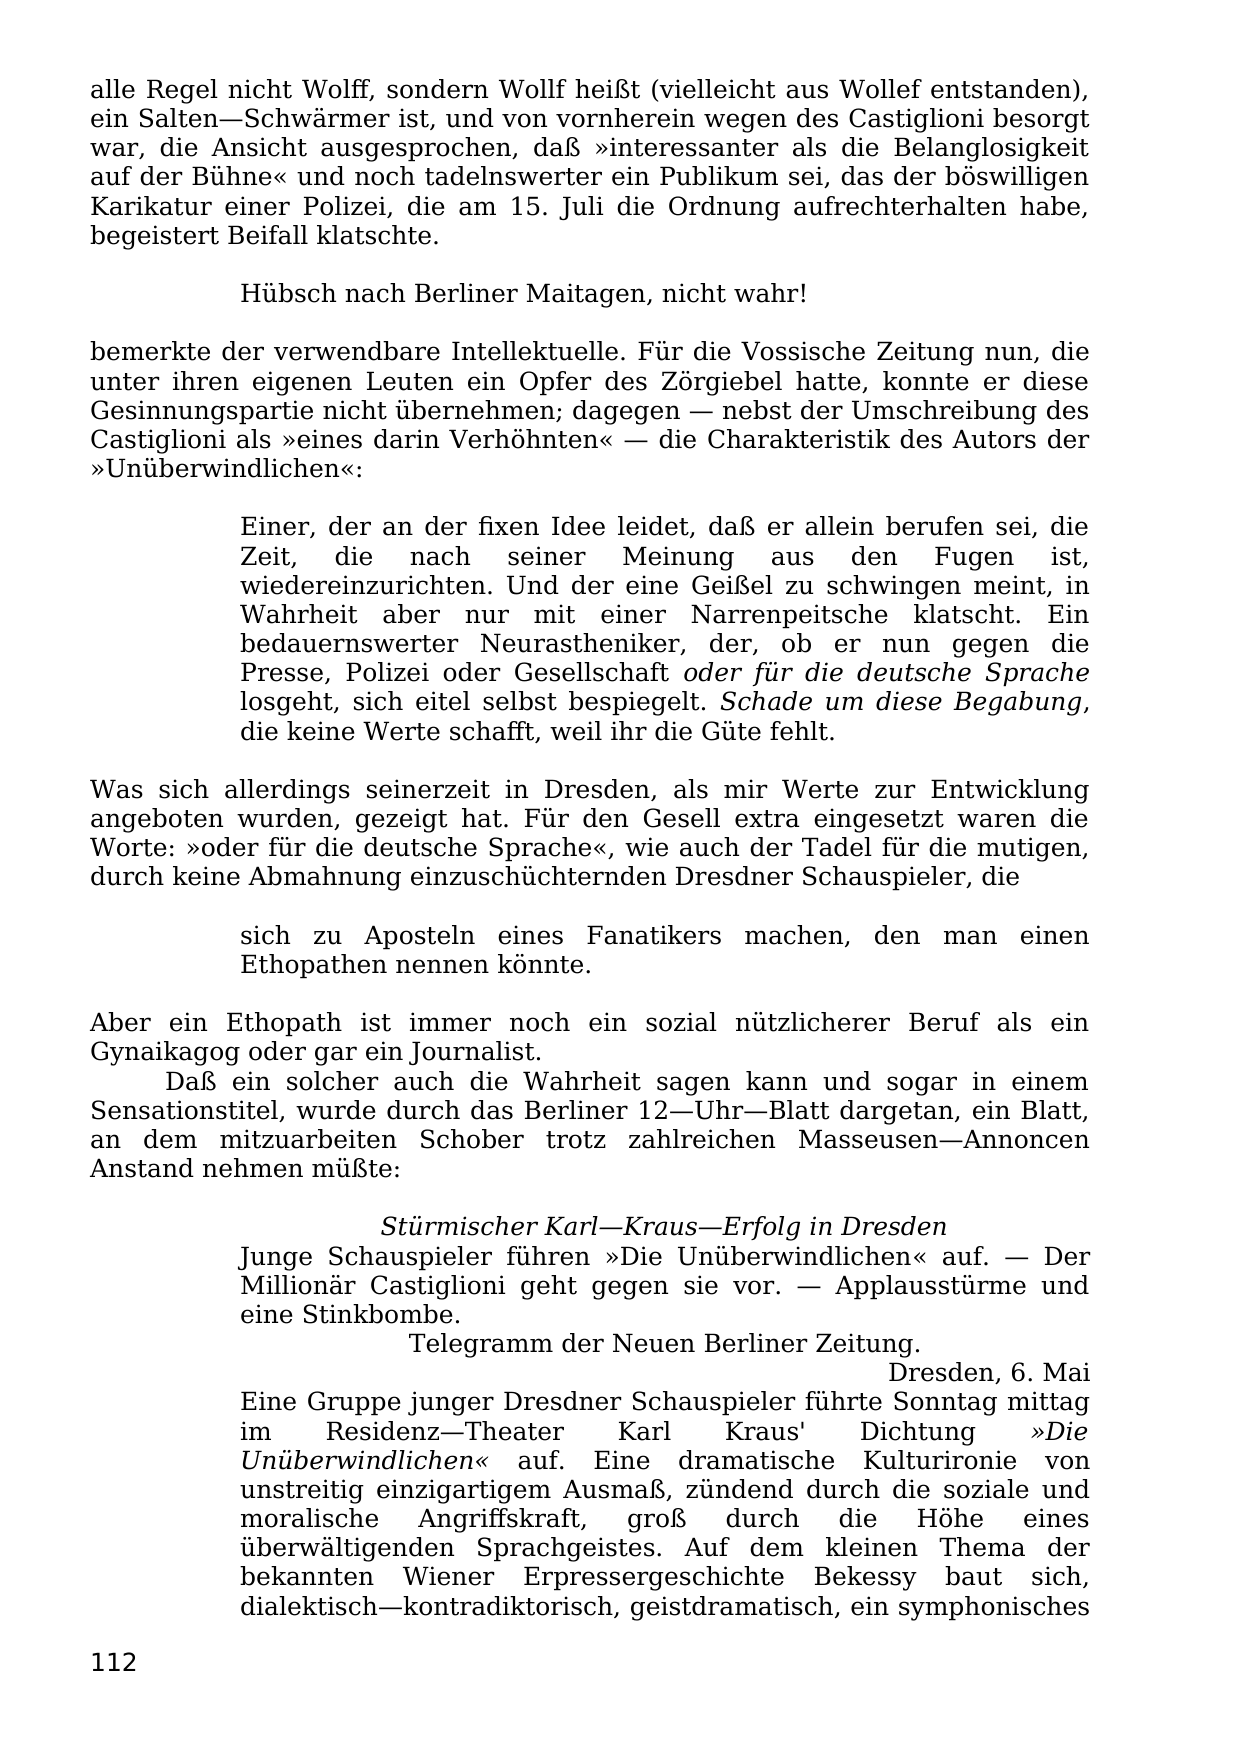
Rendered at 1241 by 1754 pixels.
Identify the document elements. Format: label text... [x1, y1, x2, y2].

text Einer, der an der fixen Idee leidet, daß er allein berufen sei, die Zeit, die nach seiner Meinung aus den Fugen ist, wiedereinzurichten. Und der eine Geißel zu schwingen meint, in Wahrheit aber nur mit einer Narrenpeitsche klatscht. Ein bedauernswerter Neu­rastheniker, der, ob er nun gegen die Presse, Polizei oder Gesellschaft oder für die deutsche Sprache losgeht, sich eitel selbst bespiegelt. Schade um diese Begabung, die keine Werte schafft, weil ihr die Güte fehlt. [240, 512, 1091, 746]
text Telegramm der Neuen Berliner Zeitung. [240, 1329, 1091, 1358]
text alle Regel nicht Wolff, sondern Wollf heißt (vielleicht aus Wollef entstanden), ein Salten—Schwärmer ist, und von vornherein wegen des Castiglioni besorgt war, die Ansicht ausgesprochen, daß »interessanter als die Belanglosigkeit auf der Bühne« und noch tadelnswerter ein Publikum sei, das der böswilligen Karikatur einer Polizei, die am 15. Juli die Ordnung aufrechterhalten habe, begeistert Beifall klatschte. [90, 75, 1091, 250]
text Daß ein solcher auch die Wahrheit sagen kann und sogar in einem Sensationstitel, wurde durch das Berliner 12—Uhr—Blatt dargetan, ein Blatt, an dem mitzuarbeiten Schober trotz zahlreichen Masseusen—Annoncen Anstand nehmen müßte: [90, 1067, 1091, 1183]
text Was sich allerdings seinerzeit in Dresden, als mir Werte zur Entwicklung angeboten wurden, gezeigt hat. Für den Gesell extra eingesetzt waren die Worte: »oder für die deutsche Sprache«, wie auch der Tadel für die mutigen, durch keine Abmahnung einzuschüchternden Dresdner Schauspieler, die [90, 775, 1091, 892]
text sich zu Aposteln eines Fanatikers machen, den man einen Ethopathen nennen könnte. [240, 921, 1091, 979]
text Eine Gruppe junger Dresdner Schauspieler führte Sonntag mittag im Residenz—Theater Karl Kraus' Dichtung »Die Unüberwindlichen« auf. Eine dramatische Kulturironie von unstreitig einzigartigem Ausmaß, zündend durch die soziale und moralische Angriffskraft, groß durch die Höhe eines überwältigenden Sprachgeistes. Auf dem kleinen Thema der bekannten Wiener Erpressergeschichte Bekessy baut sich, dialektisch—kontradiktorisch, geistdramatisch, ein symphonisches [240, 1387, 1091, 1621]
text Dresden, 6. Mai [240, 1358, 1091, 1387]
text Aber ein Ethopath ist immer noch ein sozial nützlicherer Beruf als ein Gynaikagog oder gar ein Journalist. [90, 1008, 1091, 1067]
text Hübsch nach Berliner Maitagen, nicht wahr! [240, 279, 1091, 308]
text Stürmischer Karl—Kraus—Erfolg in Dresden [240, 1212, 1091, 1242]
text bemerkte der verwendbare Intellektuelle. Für die Vossische Zeitung nun, die unter ihren eigenen Leuten ein Opfer des Zörgiebel hatte, konnte er diese Gesinnungspartie nicht übernehmen; dagegen — nebst der Umschreibung des Castiglioni als »eines darin Verhöhnten« — die Charakteristik des Autors der »Unüberwindlichen«: [90, 337, 1091, 483]
text Junge Schauspieler führen »Die Unüberwindlichen« auf. — Der Millionär Castiglioni geht gegen sie vor. — Applausstürme und eine Stinkbombe. [240, 1242, 1091, 1329]
